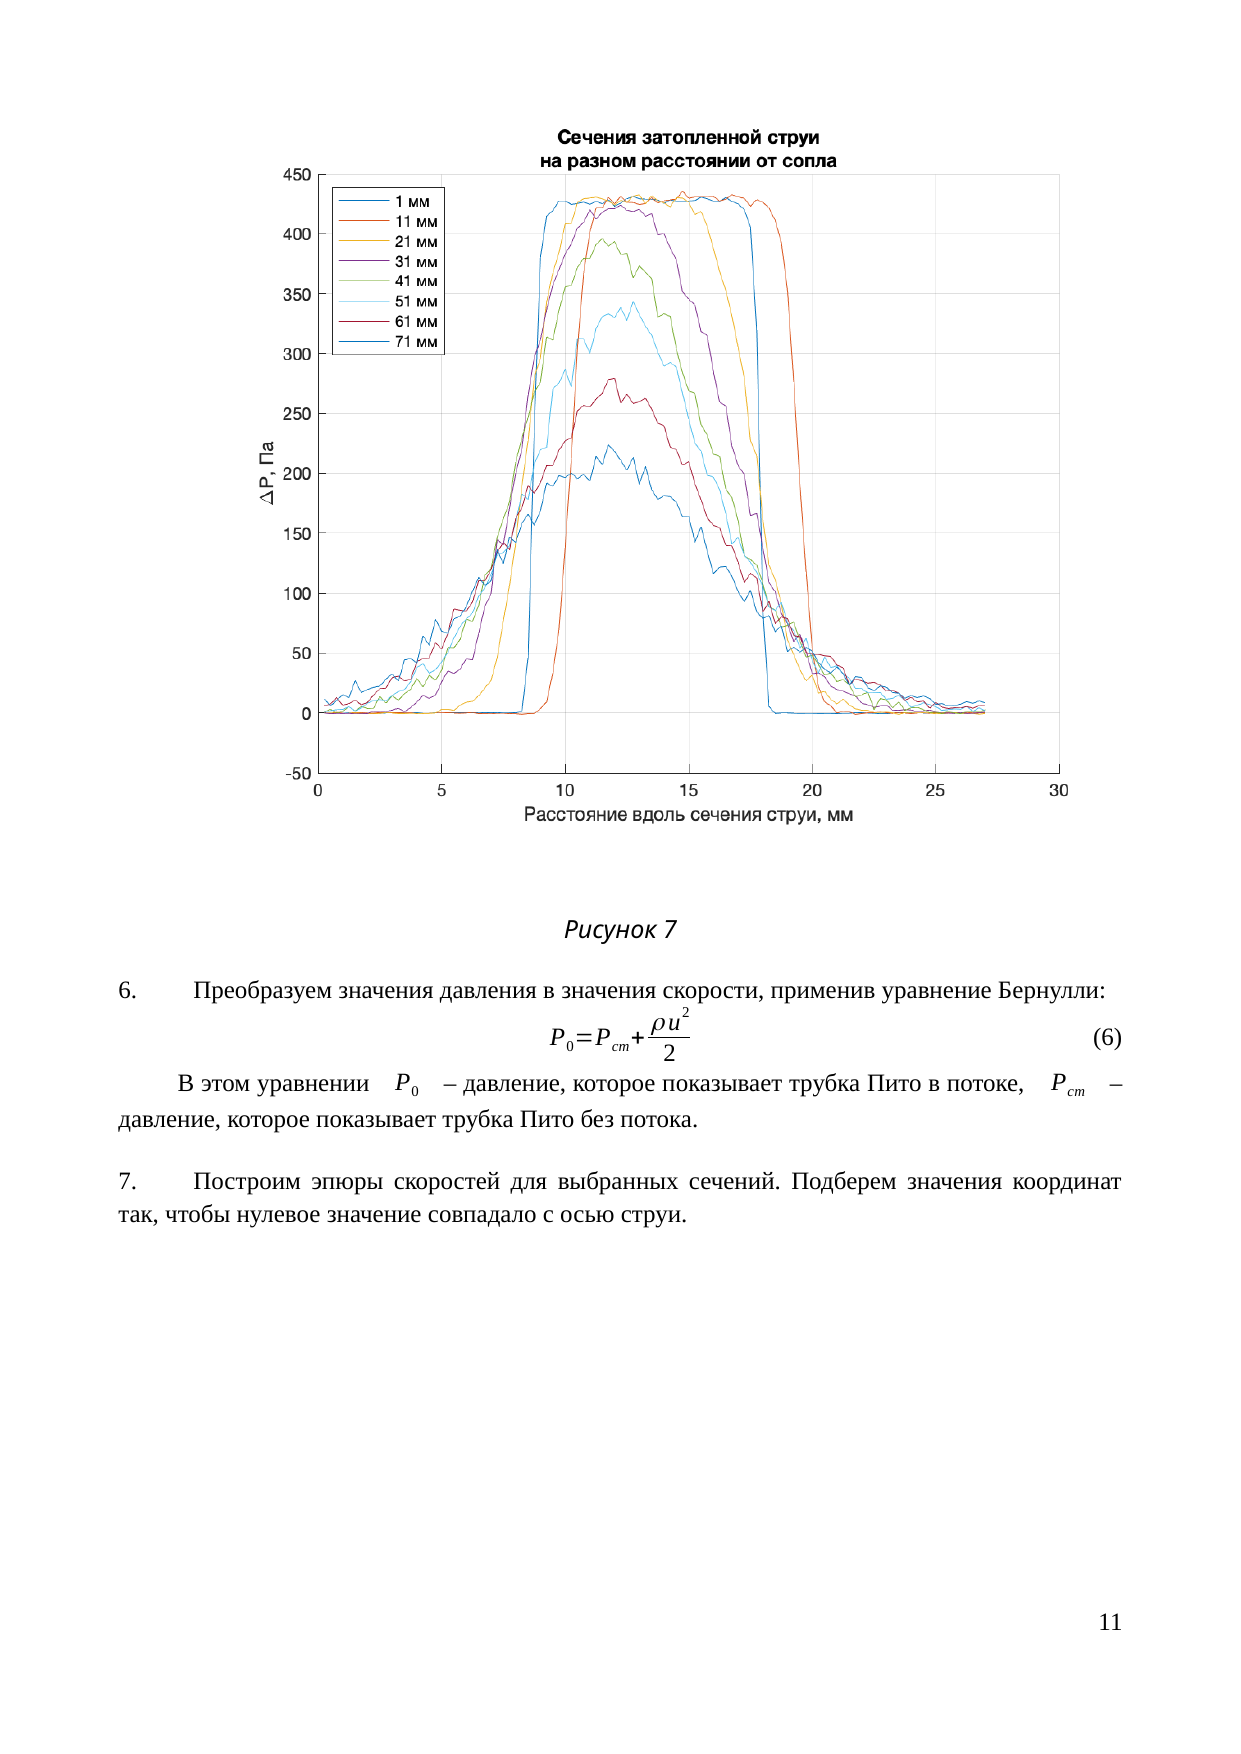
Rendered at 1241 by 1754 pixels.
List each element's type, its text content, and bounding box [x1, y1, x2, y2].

text В этом уравнении – давление, которое показывает трубка Пито в потоке, – давление, которое показывает трубка Пито без потока. [118, 1068, 1122, 1133]
list Преобразуем значения давления в значения скорости, применив уравнение Бернулли: [118, 976, 1122, 1004]
picture [193, 118, 1150, 853]
list Построим эпюры скоростей для выбранных сечений. Подберем значения координат так, чтобы нулевое значение совпадало с осью струи. [118, 1166, 1122, 1228]
list Рисунок 7 [118, 912, 1122, 946]
text (6) [118, 1004, 1122, 1068]
